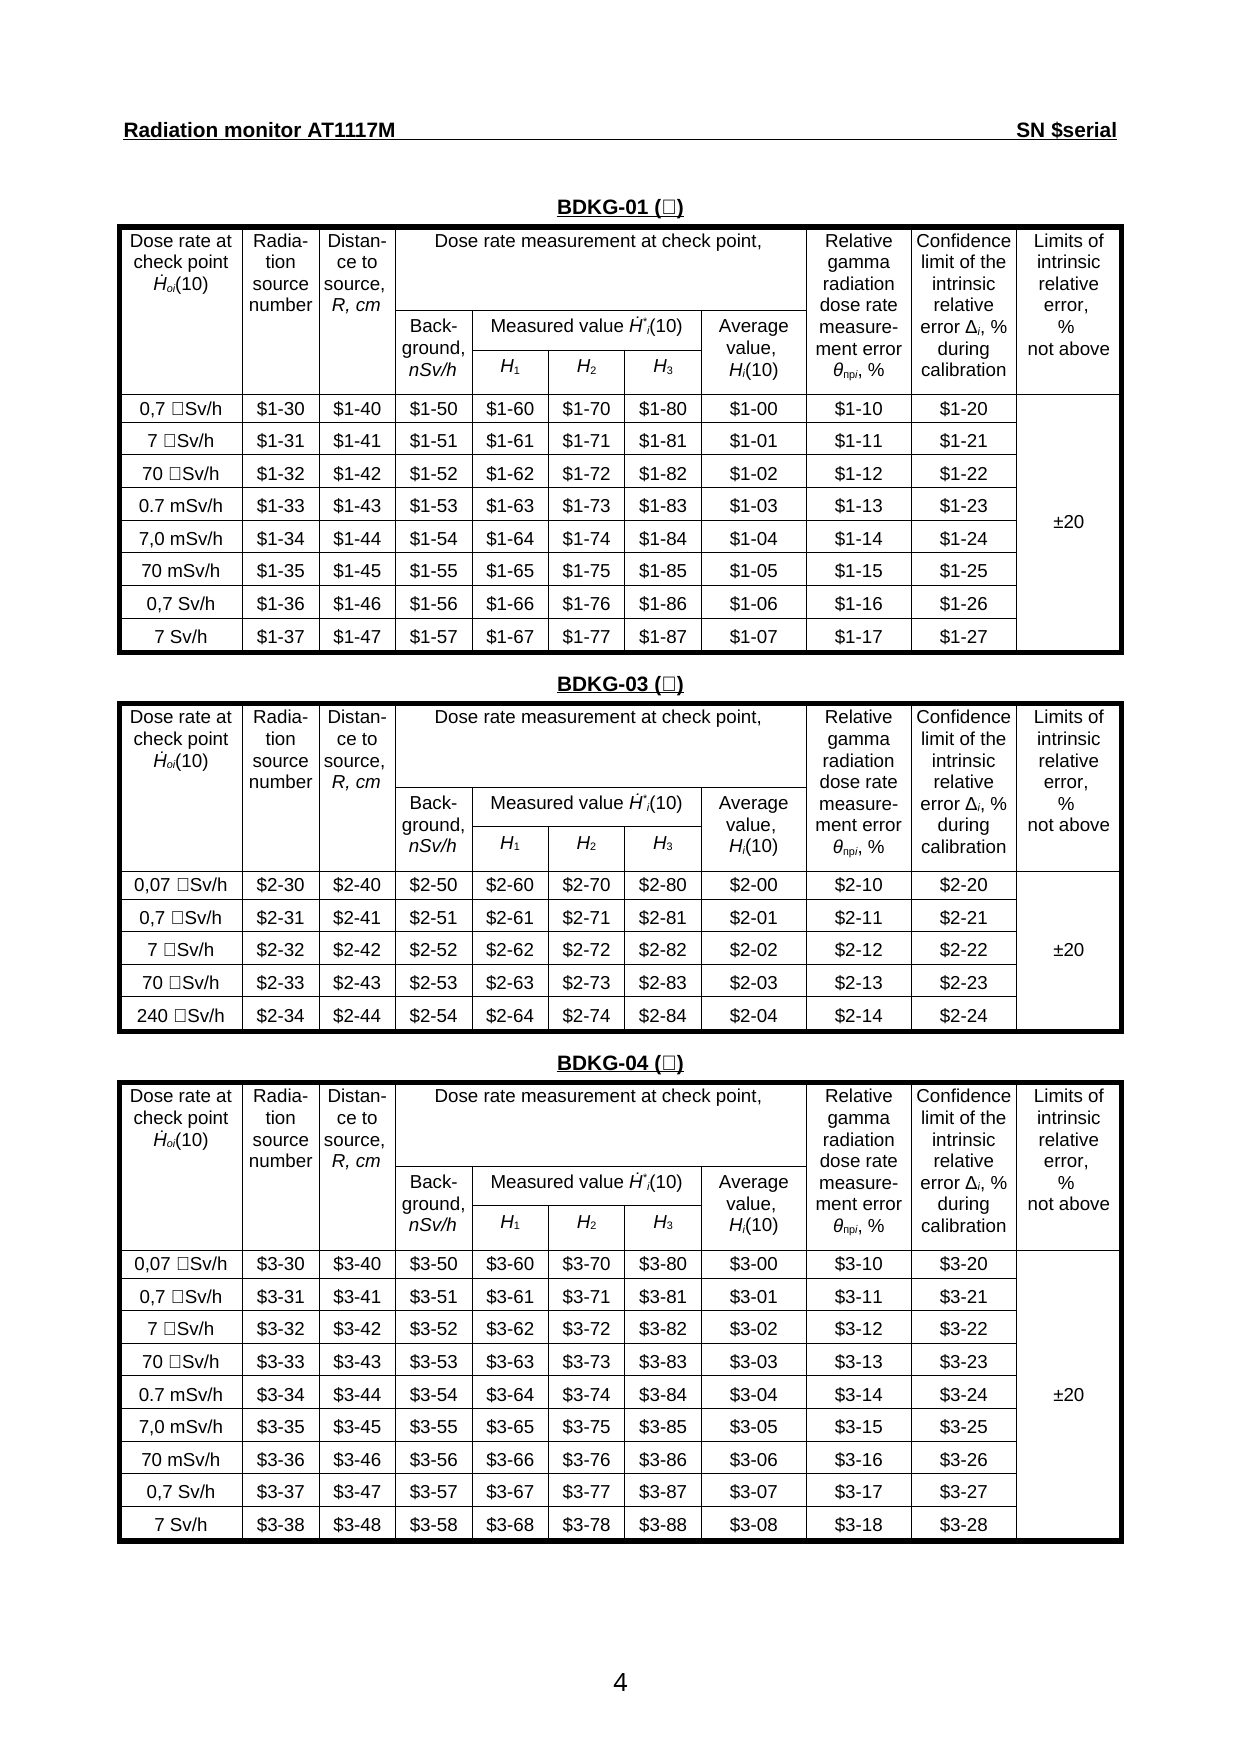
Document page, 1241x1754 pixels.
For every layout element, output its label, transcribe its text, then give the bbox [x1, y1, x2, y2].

table_cell $3-14 [807, 1376, 911, 1408]
table_cell $2-20 [912, 872, 1016, 898]
table_cell $1-22 [912, 455, 1016, 487]
table_cell Back-ground, nSv/h [396, 788, 472, 871]
table_cell $3-65 [473, 1409, 548, 1441]
table_cell $3-51 [396, 1279, 472, 1310]
table_cell $3-05 [702, 1409, 806, 1441]
table_cell Distan-ce to source, R, сm [320, 230, 395, 394]
table_cell Relative gamma radiation dose rate measure-ment error θпрi, % [807, 1085, 911, 1250]
table_cell $2-54 [396, 997, 472, 1029]
table_cell $2-32 [243, 932, 319, 964]
table_cell $3-74 [549, 1376, 624, 1408]
table_cell 0,07 Sv/h [122, 1251, 242, 1277]
table_cell $1-85 [625, 553, 701, 585]
table_cell $3-60 [473, 1251, 548, 1277]
table_cell Confidence limit of the intrinsic relative error Δi, % during calibration [912, 706, 1016, 871]
table_cell Dose rate measurement at check point, [396, 706, 806, 787]
table_cell $1-24 [912, 521, 1016, 552]
table_cell $3-27 [912, 1474, 1016, 1506]
table_cell $3-37 [243, 1474, 319, 1506]
table_cell $2-62 [473, 932, 548, 964]
table_cell $1-63 [473, 488, 548, 519]
table_cell $1-74 [549, 521, 624, 552]
table_cell $2-42 [320, 932, 395, 964]
table_cell $2-11 [807, 900, 911, 931]
table_cell $2-30 [243, 872, 319, 898]
table_cell $3-52 [396, 1311, 472, 1343]
table_cell $1-35 [243, 553, 319, 585]
table_cell 0,7 Sv/h [122, 1279, 242, 1310]
table_cell $1-70 [549, 395, 624, 422]
table_cell $3-86 [625, 1442, 701, 1473]
table_cell 70 Sv/h [122, 455, 242, 487]
table_cell $3-68 [473, 1507, 548, 1538]
table_cell $1-40 [320, 395, 395, 422]
table_cell $3-36 [243, 1442, 319, 1473]
table_cell $3-57 [396, 1474, 472, 1506]
table_cell Average value, Hi(10) [702, 311, 806, 394]
table_cell Confidence limit of the intrinsic relative error Δi, % during calibration [912, 230, 1016, 394]
table_cell H2 [549, 827, 624, 871]
table_cell 0.7 mSv/h [122, 488, 242, 519]
table_cell 0,7 Sv/h [122, 900, 242, 931]
table_cell $3-70 [549, 1251, 624, 1277]
table_cell $1-72 [549, 455, 624, 487]
table_cell 70 mSv/h [122, 553, 242, 585]
table_cell 7 Sv/h [122, 1311, 242, 1343]
table_cell $1-65 [473, 553, 548, 585]
table_cell $1-01 [702, 423, 806, 454]
table_cell $2-60 [473, 872, 548, 898]
table_cell $3-12 [807, 1311, 911, 1343]
table_cell $1-31 [243, 423, 319, 454]
table_cell $3-01 [702, 1279, 806, 1310]
table_cell Dose rate at check point Ḣoi(10) [122, 230, 242, 394]
table_cell $2-01 [702, 900, 806, 931]
table_cell $3-23 [912, 1344, 1016, 1375]
table_cell $2-64 [473, 997, 548, 1029]
table_cell $2-00 [702, 872, 806, 898]
table_cell $1-41 [320, 423, 395, 454]
table_cell $3-50 [396, 1251, 472, 1277]
table_cell $3-67 [473, 1474, 548, 1506]
table_cell $2-43 [320, 965, 395, 996]
table_cell $2-40 [320, 872, 395, 898]
table_cell $3-33 [243, 1344, 319, 1375]
table_cell $3-76 [549, 1442, 624, 1473]
table_cell $2-10 [807, 872, 911, 898]
table_cell $1-13 [807, 488, 911, 519]
table_cell $1-36 [243, 586, 319, 617]
table_cell $3-58 [396, 1507, 472, 1538]
table_cell $2-12 [807, 932, 911, 964]
table_cell $1-12 [807, 455, 911, 487]
table_cell Average value, Hi(10) [702, 1167, 806, 1250]
table_cell Radia-tion source number [243, 230, 319, 394]
table_cell 7 Sv/h [122, 423, 242, 454]
table_cell $2-51 [396, 900, 472, 931]
table_cell $1-62 [473, 455, 548, 487]
table_cell $3-64 [473, 1376, 548, 1408]
table_cell $1-26 [912, 586, 1016, 617]
table_cell $2-13 [807, 965, 911, 996]
table_cell $3-18 [807, 1507, 911, 1538]
table_cell $3-25 [912, 1409, 1016, 1441]
table_cell $1-57 [396, 619, 472, 650]
table_cell $1-05 [702, 553, 806, 585]
table_cell H1 [473, 351, 548, 394]
table_cell Radia-tion source number [243, 706, 319, 871]
table_cell Limits of intrinsic relative error, % not above [1017, 706, 1119, 871]
table_cell Average value, Hi(10) [702, 788, 806, 871]
table_cell $3-71 [549, 1279, 624, 1310]
table_cell $3-80 [625, 1251, 701, 1277]
table_cell ±20 [1017, 872, 1119, 1029]
table_cell $3-73 [549, 1344, 624, 1375]
table_cell $3-62 [473, 1311, 548, 1343]
table_cell $2-70 [549, 872, 624, 898]
table_cell $1-67 [473, 619, 548, 650]
table_cell $1-43 [320, 488, 395, 519]
table_cell $1-45 [320, 553, 395, 585]
table_cell $2-33 [243, 965, 319, 996]
table_cell $1-73 [549, 488, 624, 519]
table_cell $1-34 [243, 521, 319, 552]
table_cell $1-11 [807, 423, 911, 454]
table_cell $3-31 [243, 1279, 319, 1310]
table_header BDKG-04 () [119, 1034, 1121, 1080]
table_cell $2-82 [625, 932, 701, 964]
table_cell $1-42 [320, 455, 395, 487]
table_cell $2-02 [702, 932, 806, 964]
table_cell $1-02 [702, 455, 806, 487]
table_cell $1-80 [625, 395, 701, 422]
table_cell $3-46 [320, 1442, 395, 1473]
table_cell $2-63 [473, 965, 548, 996]
table_cell $1-30 [243, 395, 319, 422]
table_cell $1-46 [320, 586, 395, 617]
table_cell H3 [625, 827, 701, 871]
table_cell $1-64 [473, 521, 548, 552]
table_cell 0.7 mSv/h [122, 1376, 242, 1408]
table_cell Radia-tion source number [243, 1085, 319, 1250]
table_cell $2-52 [396, 932, 472, 964]
table_cell $2-72 [549, 932, 624, 964]
table_cell Dose rate measurement at check point, [396, 230, 806, 310]
table_cell $3-32 [243, 1311, 319, 1343]
table_cell $1-76 [549, 586, 624, 617]
table_cell $3-53 [396, 1344, 472, 1375]
table_header BDKG-03 () [119, 655, 1121, 701]
table_cell $3-75 [549, 1409, 624, 1441]
table_cell $1-54 [396, 521, 472, 552]
table_cell $1-33 [243, 488, 319, 519]
table_cell Back-ground, nSv/h [396, 311, 472, 394]
table_cell $1-07 [702, 619, 806, 650]
table_cell $3-00 [702, 1251, 806, 1277]
table_cell 7 Sv/h [122, 932, 242, 964]
table_cell $1-77 [549, 619, 624, 650]
table_cell $3-16 [807, 1442, 911, 1473]
table_cell $1-53 [396, 488, 472, 519]
table_cell $3-15 [807, 1409, 911, 1441]
table_cell Dose rate at check point Ḣoi(10) [122, 1085, 242, 1250]
table_cell $1-66 [473, 586, 548, 617]
table_cell $1-14 [807, 521, 911, 552]
table_cell $1-06 [702, 586, 806, 617]
table_cell $3-28 [912, 1507, 1016, 1538]
table_cell $1-84 [625, 521, 701, 552]
table_cell $1-10 [807, 395, 911, 422]
table_cell $1-82 [625, 455, 701, 487]
table_cell $3-85 [625, 1409, 701, 1441]
table_cell $3-35 [243, 1409, 319, 1441]
table_cell $3-83 [625, 1344, 701, 1375]
table_cell 7,0 mSv/h [122, 521, 242, 552]
table_cell Relative gamma radiation dose rate measure-ment error θпрi, % [807, 230, 911, 394]
table_cell Measured value Ḣ*i(10) [473, 1167, 701, 1205]
table_cell Distan-ce to source, R, сm [320, 1085, 395, 1250]
table_cell $2-50 [396, 872, 472, 898]
table_cell $2-24 [912, 997, 1016, 1029]
table_cell 70 Sv/h [122, 1344, 242, 1375]
table_cell $1-15 [807, 553, 911, 585]
table_cell $3-22 [912, 1311, 1016, 1343]
table_cell 70 Sv/h [122, 965, 242, 996]
table_cell $1-37 [243, 619, 319, 650]
table_cell 70 mSv/h [122, 1442, 242, 1473]
table_cell H3 [625, 1206, 701, 1250]
table_cell $1-81 [625, 423, 701, 454]
table_cell Confidence limit of the intrinsic relative error Δi, % during calibration [912, 1085, 1016, 1250]
table_cell $3-08 [702, 1507, 806, 1538]
table_cell $2-74 [549, 997, 624, 1029]
table_cell H3 [625, 351, 701, 394]
table_cell Dose rate at check point Ḣoi(10) [122, 706, 242, 871]
table_cell $3-24 [912, 1376, 1016, 1408]
table_cell $3-84 [625, 1376, 701, 1408]
table_cell $3-07 [702, 1474, 806, 1506]
table_cell $1-87 [625, 619, 701, 650]
table_cell $3-77 [549, 1474, 624, 1506]
table_cell 240 Sv/h [122, 997, 242, 1029]
table_cell $3-63 [473, 1344, 548, 1375]
table_cell $3-56 [396, 1442, 472, 1473]
table_cell $3-82 [625, 1311, 701, 1343]
table_header BDKG-01 () [119, 179, 1121, 224]
table_cell $1-25 [912, 553, 1016, 585]
table_cell $3-21 [912, 1279, 1016, 1310]
table_cell 0,7 Sv/h [122, 586, 242, 617]
table_cell $1-60 [473, 395, 548, 422]
table_cell 7,0 mSv/h [122, 1409, 242, 1441]
table_cell $2-34 [243, 997, 319, 1029]
table_cell $1-44 [320, 521, 395, 552]
table_cell $3-78 [549, 1507, 624, 1538]
table_cell 0,7 Sv/h [122, 1474, 242, 1506]
table_cell Measured value Ḣ*i(10) [473, 788, 701, 826]
table_cell $2-23 [912, 965, 1016, 996]
table_cell $2-21 [912, 900, 1016, 931]
table_cell $1-51 [396, 423, 472, 454]
table_cell 7 Sv/h [122, 1507, 242, 1538]
table_cell $2-61 [473, 900, 548, 931]
table_cell $3-10 [807, 1251, 911, 1277]
table_cell $3-48 [320, 1507, 395, 1538]
table_cell $1-21 [912, 423, 1016, 454]
table_cell Limits of intrinsic relative error, % not above [1017, 1085, 1119, 1250]
table_cell $3-02 [702, 1311, 806, 1343]
table_cell $3-87 [625, 1474, 701, 1506]
table_cell $1-71 [549, 423, 624, 454]
table_cell $3-61 [473, 1279, 548, 1310]
table_cell $2-81 [625, 900, 701, 931]
table_cell $3-40 [320, 1251, 395, 1277]
table_cell $3-41 [320, 1279, 395, 1310]
table_cell $3-45 [320, 1409, 395, 1441]
table_cell $1-32 [243, 455, 319, 487]
table_cell $1-52 [396, 455, 472, 487]
table_cell $1-47 [320, 619, 395, 650]
table_cell Relative gamma radiation dose rate measure-ment error θпрi, % [807, 706, 911, 871]
table_cell $2-80 [625, 872, 701, 898]
table_cell $3-43 [320, 1344, 395, 1375]
table_cell $3-17 [807, 1474, 911, 1506]
table_cell $2-73 [549, 965, 624, 996]
table_cell $1-61 [473, 423, 548, 454]
table_cell $3-34 [243, 1376, 319, 1408]
table_cell 0,07 Sv/h [122, 872, 242, 898]
table_cell $1-00 [702, 395, 806, 422]
table_cell H1 [473, 1206, 548, 1250]
table_cell ±20 [1017, 1251, 1119, 1538]
table_cell $1-23 [912, 488, 1016, 519]
table_cell $2-31 [243, 900, 319, 931]
table_cell H2 [549, 351, 624, 394]
table_cell $3-13 [807, 1344, 911, 1375]
table_cell $1-75 [549, 553, 624, 585]
table_cell $2-71 [549, 900, 624, 931]
table_cell $1-56 [396, 586, 472, 617]
table_cell $2-83 [625, 965, 701, 996]
table_cell $2-14 [807, 997, 911, 1029]
table_cell $3-72 [549, 1311, 624, 1343]
table_cell 0,7 Sv/h [122, 395, 242, 422]
table_cell $3-04 [702, 1376, 806, 1408]
table_cell $3-06 [702, 1442, 806, 1473]
table_cell $2-44 [320, 997, 395, 1029]
table_cell $1-55 [396, 553, 472, 585]
table_cell $2-53 [396, 965, 472, 996]
table_cell $3-81 [625, 1279, 701, 1310]
table_cell $3-54 [396, 1376, 472, 1408]
table_cell H1 [473, 827, 548, 871]
table_cell $1-27 [912, 619, 1016, 650]
table_cell $1-50 [396, 395, 472, 422]
table_cell $3-20 [912, 1251, 1016, 1277]
table_cell ±20 [1017, 395, 1119, 650]
table_cell $1-20 [912, 395, 1016, 422]
table_cell Back-ground, nSv/h [396, 1167, 472, 1250]
table_cell $1-17 [807, 619, 911, 650]
table_cell $3-30 [243, 1251, 319, 1277]
table_cell $1-83 [625, 488, 701, 519]
table_cell Dose rate measurement at check point, [396, 1085, 806, 1166]
table_cell $3-38 [243, 1507, 319, 1538]
table_cell $2-03 [702, 965, 806, 996]
table_cell Limits of intrinsic relative error, % not above [1017, 230, 1119, 394]
table_cell $3-66 [473, 1442, 548, 1473]
table_cell $1-03 [702, 488, 806, 519]
table_cell $1-04 [702, 521, 806, 552]
table_cell $2-04 [702, 997, 806, 1029]
table_cell $3-88 [625, 1507, 701, 1538]
table_cell $2-84 [625, 997, 701, 1029]
table_cell $2-22 [912, 932, 1016, 964]
table_cell 7 Sv/h [122, 619, 242, 650]
table_cell $3-44 [320, 1376, 395, 1408]
table_cell $3-55 [396, 1409, 472, 1441]
table_cell $1-86 [625, 586, 701, 617]
table_cell $3-03 [702, 1344, 806, 1375]
table_cell H2 [549, 1206, 624, 1250]
table_cell Measured value Ḣ*i(10) [473, 311, 701, 349]
table_cell $2-41 [320, 900, 395, 931]
table_cell Distan-ce to source, R, сm [320, 706, 395, 871]
table_cell $3-47 [320, 1474, 395, 1506]
table_cell $1-16 [807, 586, 911, 617]
table_cell $3-11 [807, 1279, 911, 1310]
table_cell $3-42 [320, 1311, 395, 1343]
table_cell $3-26 [912, 1442, 1016, 1473]
